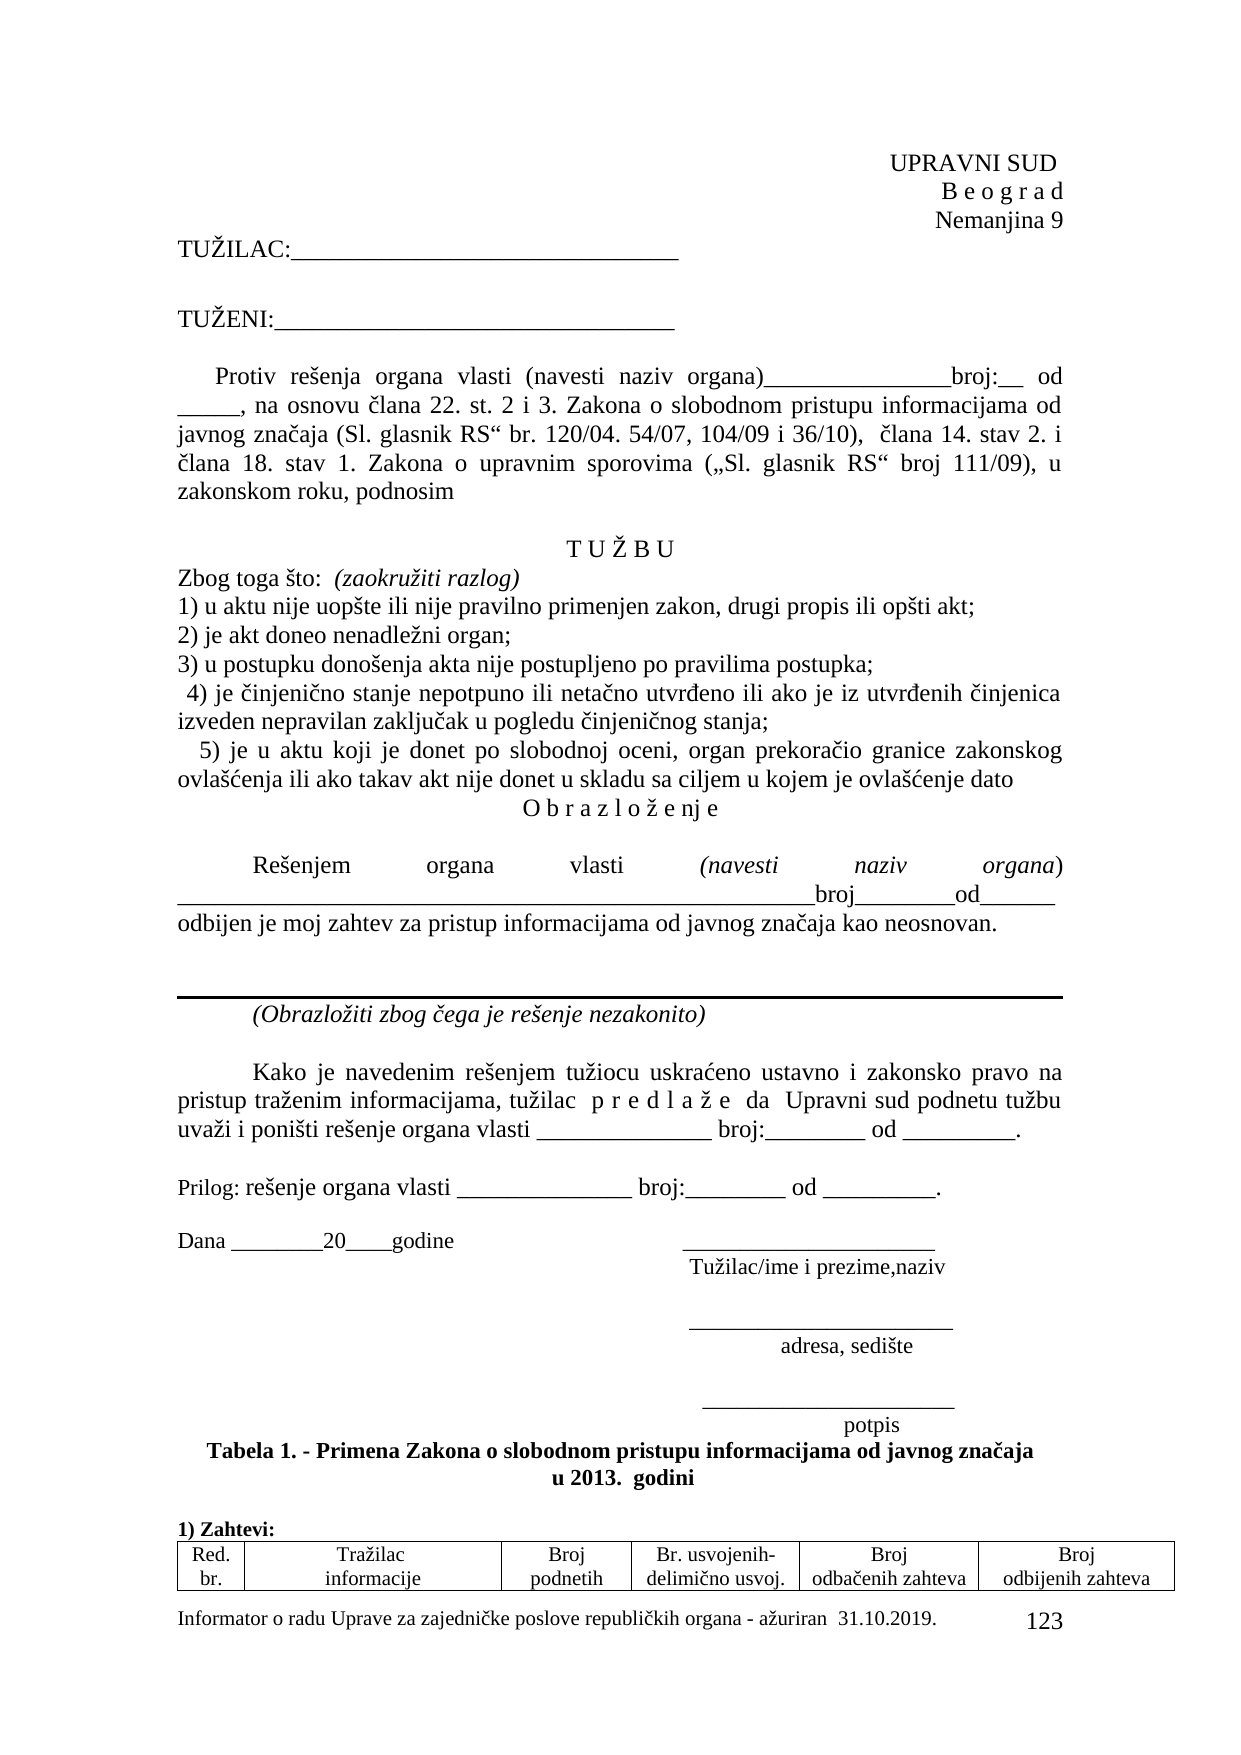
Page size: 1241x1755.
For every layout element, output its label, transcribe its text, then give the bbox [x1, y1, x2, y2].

table_header Red.br. [178, 1542, 244, 1590]
text 1) Zahtevi: [177, 1517, 1063, 1541]
text B e o g r a d [177, 176, 1063, 205]
text 2) je akt doneo nenadležni organ; [140, 620, 1063, 649]
text adresa, sedište [215, 1332, 1063, 1358]
text 5) je u aktu koji je donet po slobodnoj oceni, organ prekoračio granice zakonskog ovlašćenja ili ako takav akt nije donet u skladu sa cilјem u kojem je ovlašćenje dato [140, 735, 1063, 793]
text Tabela 1. - Primena Zakona o slobodnom pristupu informacijama od javnog značaja [177, 1438, 1063, 1464]
text 3) u postupku donošenja akta nije postuplјeno po pravilima postupka; [140, 649, 1063, 678]
text UPRAVNI SUD [177, 148, 1063, 176]
text TUŽILAC:_______________________________ [177, 234, 1063, 263]
table_header Broj podnetih [502, 1542, 631, 1590]
text potpis [215, 1411, 1063, 1438]
text 1) u aktu nije uopšte ili nije pravilno primenjen zakon, drugi propis ili opšti akt; [140, 591, 1063, 620]
text Tužilac/ime i prezime,naziv [215, 1253, 1063, 1279]
text Nemanjina 9 [215, 205, 1063, 234]
table_header Br. usvojenih- delimično usvoj. [632, 1542, 799, 1590]
text Zbog toga što: (zaokružiti razlog) [140, 563, 1063, 591]
text 4) je činjenično stanje nepotpuno ili netačno utvrđeno ili ako je iz utvrđenih činjenica izveden nepravilan zaklјučak u pogledu činjeničnog stanja; [140, 678, 1063, 735]
text TUŽENI:________________________________ [177, 304, 1063, 333]
text ______________________ [702, 1358, 1063, 1411]
text Prilog: rešenje organa vlasti ______________ broj:________ od _________. [177, 1172, 1063, 1200]
text O b r a z l o ž e nj e [177, 793, 1063, 821]
text T U Ž B U [177, 534, 1063, 563]
text Protiv rešenja organa vlasti (navesti naziv organa)_______________broj:__ od _____, na osnovu člana 22. st. 2 i 3. Zakona o slobodnom pristupu informacijama od javnog značaja (Sl. glasnik RS“ br. 120/04. 54/07, 104/09 i 36/10), člana 14. stav 2. i člana 18. stav 1. Zakona o upravnim sporovima („Sl. glasnik RS“ broj 111/09), u zakonskom roku, podnosim [177, 361, 1063, 505]
text u 2013. godini [177, 1464, 1063, 1490]
text (Obrazložiti zbog čega je rešenje nezakonito) [177, 999, 1063, 1028]
text Dana ________20____godine ______________________ [177, 1227, 1063, 1253]
table_header Broj odbačenih zahteva [800, 1542, 978, 1590]
table_header Broj odbijenih zahteva [979, 1542, 1174, 1590]
text Rešenjem organa vlasti (navesti naziv organa) ___________________________________________________broj________od______ odbijen je moj zahtev za pristup informacijama od javnog značaja kao neosnovan. [177, 850, 1063, 936]
table_header Tražilac informacije [245, 1542, 501, 1590]
text _______________________ [215, 1306, 1063, 1332]
text Kako je navedenim rešenjem tužiocu uskraćeno ustavno i zakonsko pravo na pristup traženim informacijama, tužilac p r e d l a ž e da Upravni sud podnetu tužbu uvaži i poništi rešenje organa vlasti ______________ broj:________ od _________. [177, 1057, 1063, 1143]
